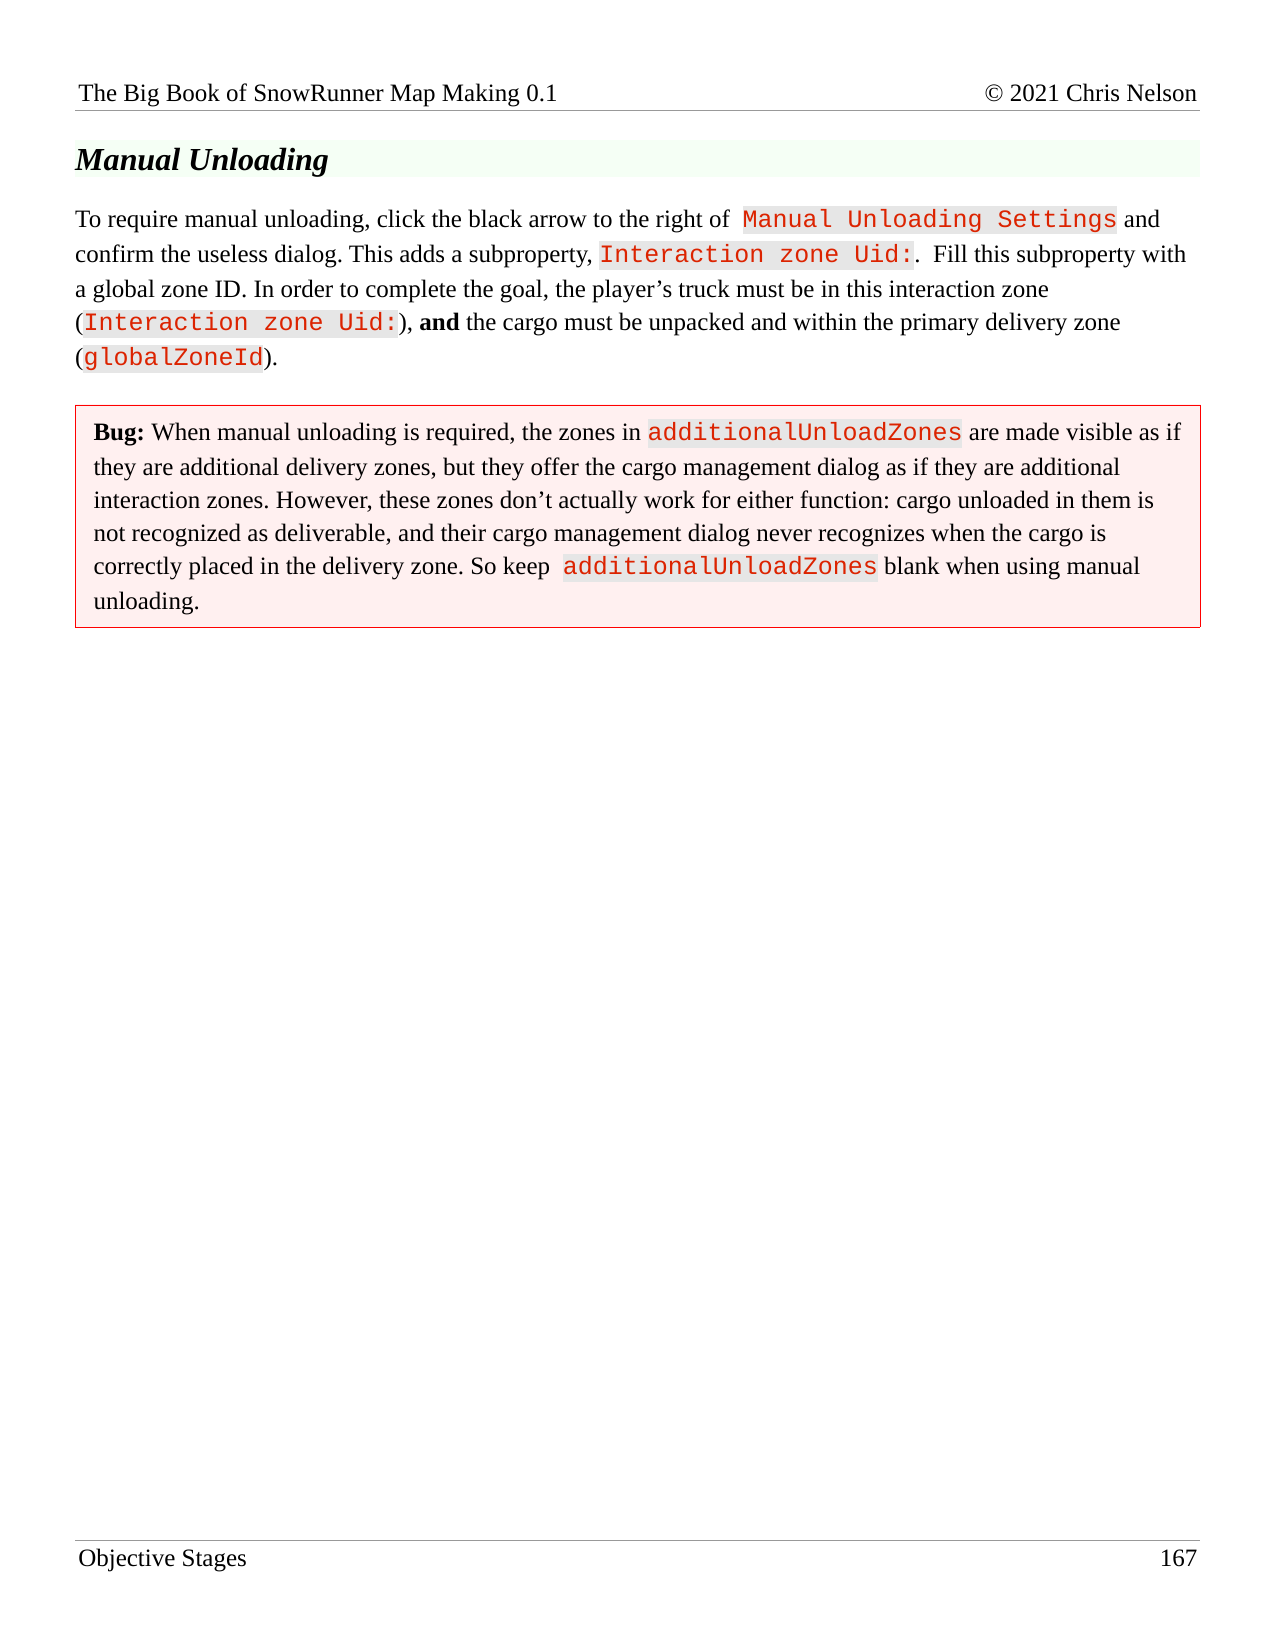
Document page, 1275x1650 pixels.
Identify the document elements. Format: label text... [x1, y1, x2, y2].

subtitle Manual Unloading [75, 140, 1200, 177]
list When manual unloading is required, the zones in additionalUnloadZones are made visible as if they are additional delivery zones, but they offer the cargo management dialog as if they are additional interaction zones. However, these zones don’t actually work for either function: cargo unloaded in them is not recognized as deliverable, and their cargo management dialog never recognizes when the cargo is correctly placed in the delivery zone. So keep additionalUnloadZones blank when using manual unloading. [76, 406, 1200, 627]
text To require manual unloading, click the black arrow to the right of Manual Unloading Settings and confirm the useless dialog. This adds a subproperty, Interaction zone Uid:. Fill this subproperty with a global zone ID. In order to complete the goal, the player’s truck must be in this interaction zone (Interaction zone Uid:), and the cargo must be unpacked and within the primary delivery zone (globalZoneId). [75, 204, 1200, 373]
